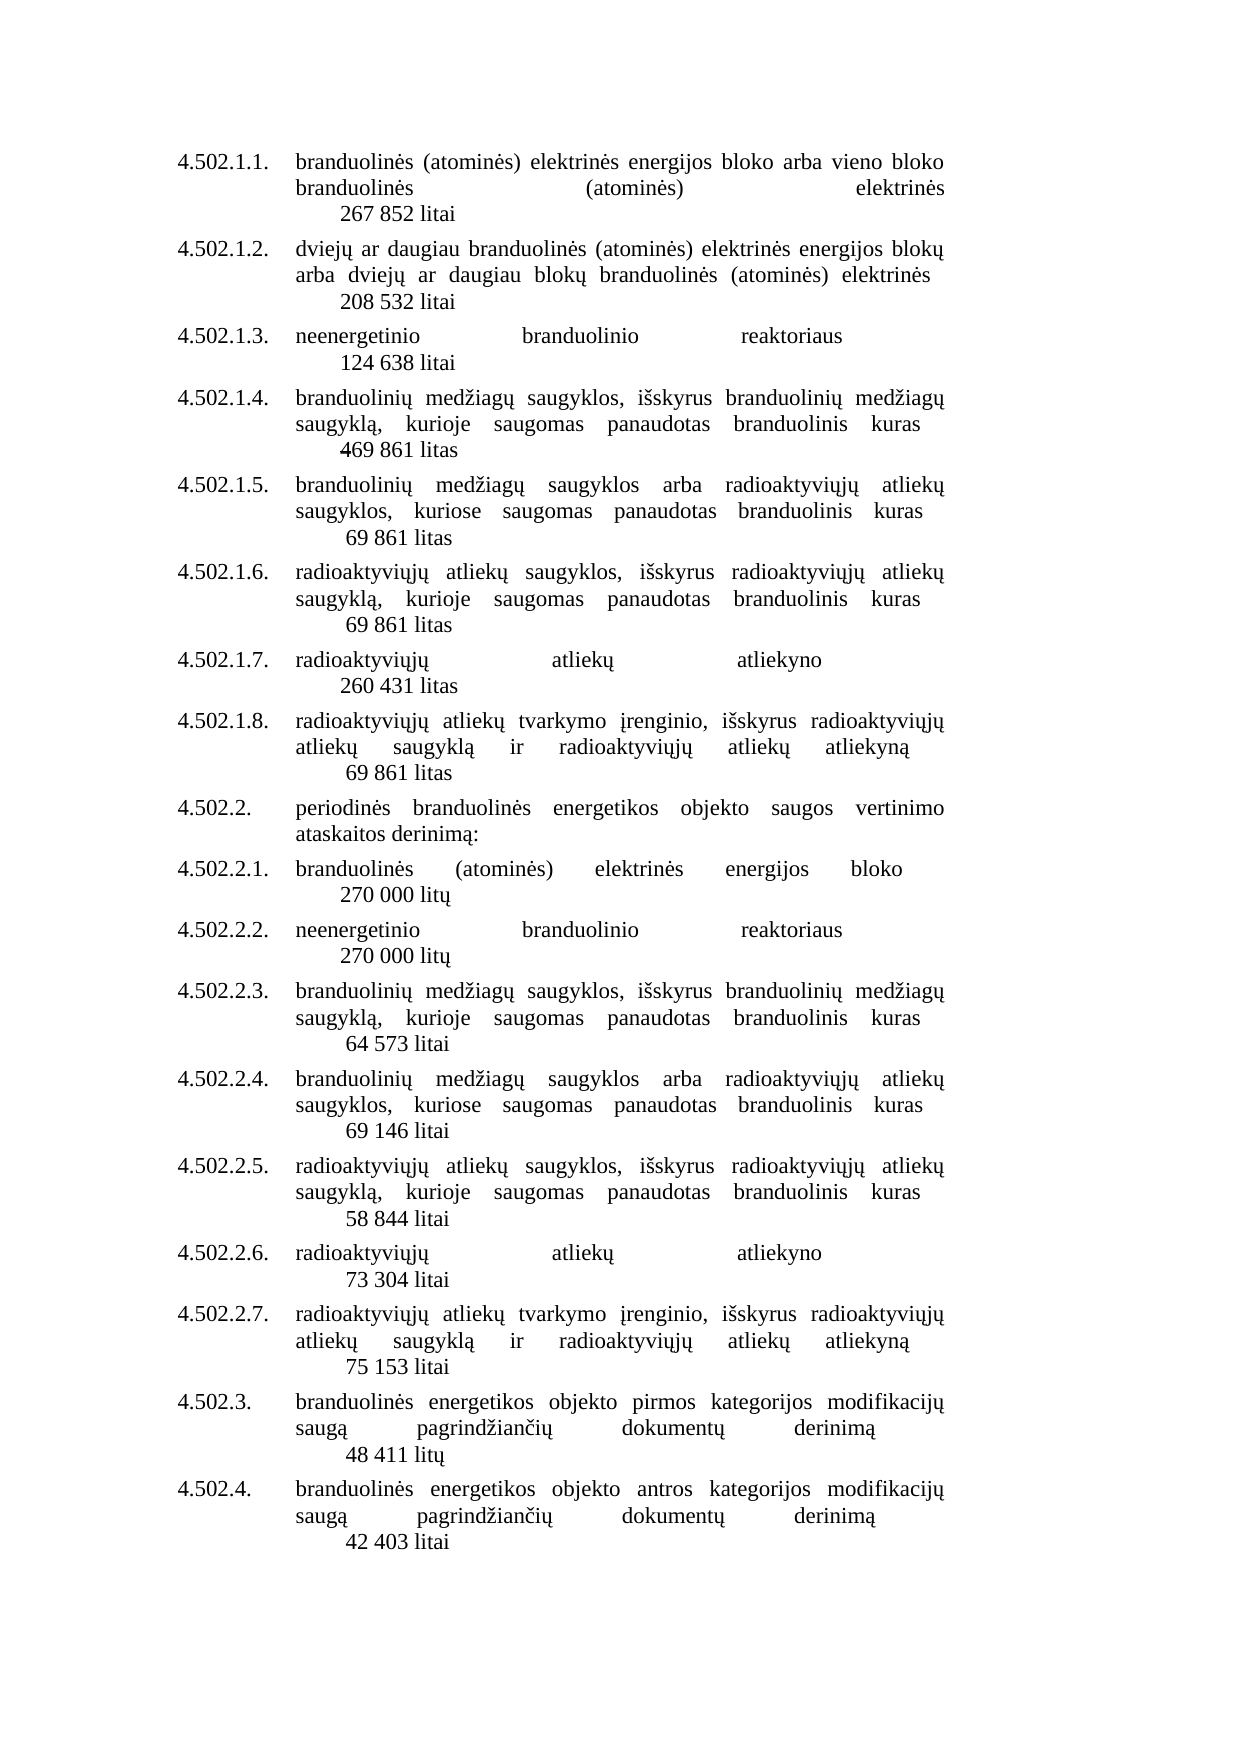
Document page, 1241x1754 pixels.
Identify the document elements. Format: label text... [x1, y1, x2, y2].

text 4.502.2.1. branduolinės (atominės) elektrinės energijos bloko 270 000 litų [177, 855, 945, 908]
text 4.502.2.2. neenergetinio branduolinio reaktoriaus 270 000 litų [177, 916, 945, 969]
text 4.502.2.3. branduolinių medžiagų saugyklos, išskyrus branduolinių medžiagų saugyklą, kurioje saugomas panaudotas branduolinis kuras 64 573 litai [177, 977, 945, 1056]
text 4.502.2.6. radioaktyviųjų atliekų atliekyno 73 304 litai [177, 1239, 945, 1292]
text 4.502.2.7. radioaktyviųjų atliekų tvarkymo įrenginio, išskyrus radioaktyviųjų atliekų saugyklą ir radioaktyviųjų atliekų atliekyną 75 153 litai [177, 1301, 945, 1379]
text 4.502.1.2. dviejų ar daugiau branduolinės (atominės) elektrinės energijos blokų arba dviejų ar daugiau blokų branduolinės (atominės) elektrinės 208 532 litai [177, 235, 945, 314]
text 4.502.2.5. radioaktyviųjų atliekų saugyklos, išskyrus radioaktyviųjų atliekų saugyklą, kurioje saugomas panaudotas branduolinis kuras 58 844 litai [177, 1152, 945, 1231]
text 4.502.1.6. radioaktyviųjų atliekų saugyklos, išskyrus radioaktyviųjų atliekų saugyklą, kurioje saugomas panaudotas branduolinis kuras 69 861 litas [177, 558, 945, 637]
text 4.502.3. branduolinės energetikos objekto pirmos kategorijos modifikacijų saugą pagrindžiančių dokumentų derinimą 48 411 litų [177, 1388, 945, 1467]
text 4.502.1.8. radioaktyviųjų atliekų tvarkymo įrenginio, išskyrus radioaktyviųjų atliekų saugyklą ir radioaktyviųjų atliekų atliekyną 69 861 litas [177, 707, 945, 786]
text 4.502.2. periodinės branduolinės energetikos objekto saugos vertinimo ataskaitos derinimą: [177, 794, 945, 847]
text 4.502.1.4. branduolinių medžiagų saugyklos, išskyrus branduolinių medžiagų saugyklą, kurioje saugomas panaudotas branduolinis kuras 469 861 litas [177, 383, 945, 463]
text 4.502.2.4. branduolinių medžiagų saugyklos arba radioaktyviųjų atliekų saugyklos, kuriose saugomas panaudotas branduolinis kuras 69 146 litai [177, 1065, 945, 1144]
text 4.502.4. branduolinės energetikos objekto antros kategorijos modifikacijų saugą pagrindžiančių dokumentų derinimą 42 403 litai [177, 1475, 945, 1554]
text 4.502.1.7. radioaktyviųjų atliekų atliekyno 260 431 litas [177, 646, 945, 698]
text 4.502.1.1. branduolinės (atominės) elektrinės energijos bloko arba vieno bloko branduolinės (atominės) elektrinės 267 852 litai [177, 148, 945, 227]
text 4.502.1.3. neenergetinio branduolinio reaktoriaus 124 638 litai [177, 322, 945, 375]
text 4.502.1.5. branduolinių medžiagų saugyklos arba radioaktyviųjų atliekų saugyklos, kuriose saugomas panaudotas branduolinis kuras 69 861 litas [177, 471, 945, 550]
